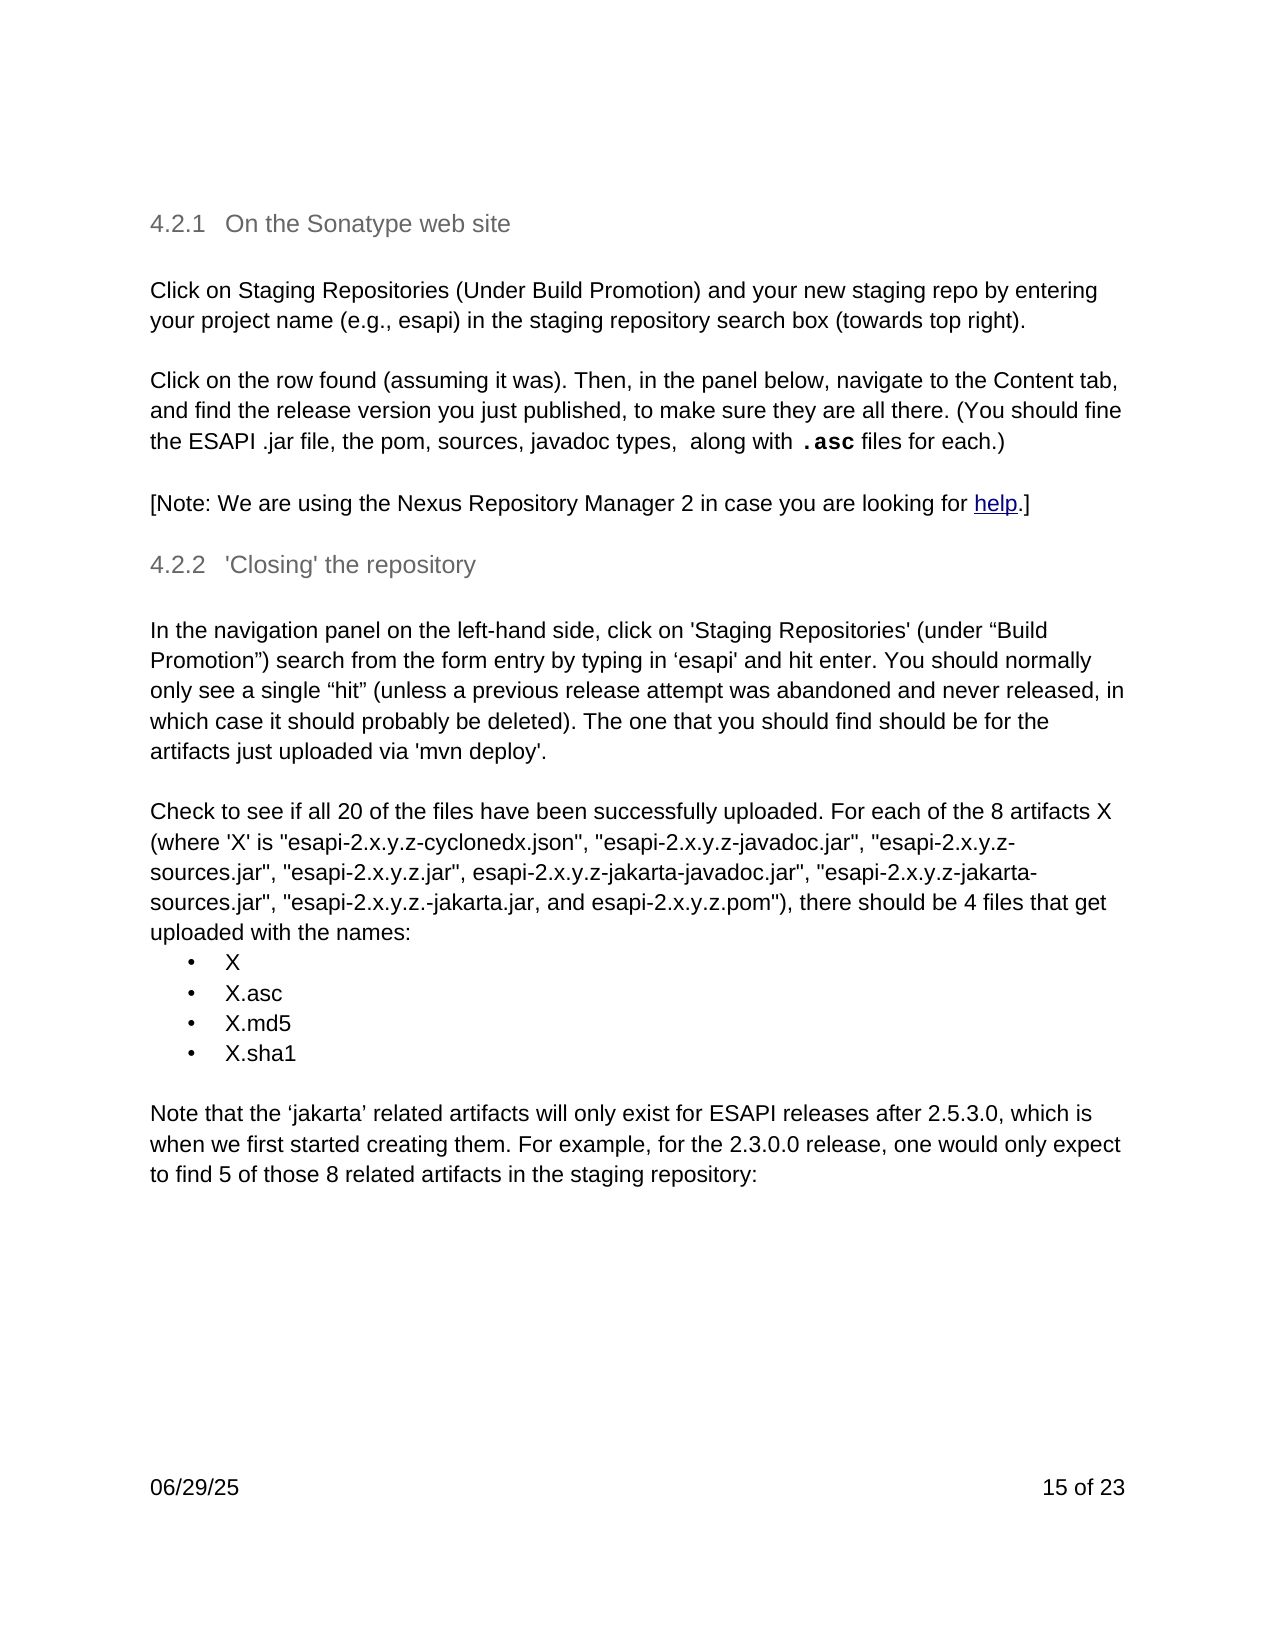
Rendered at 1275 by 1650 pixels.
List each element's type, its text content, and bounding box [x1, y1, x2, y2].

list X.asc [187, 979, 1125, 1006]
text Click on the row found (assuming it was). Then, in the panel below, navigate to the Content tab, and find the release version you just published, to make sure they are all there. (You should fine the ESAPI .jar file, the pom, sources, javadoc types, along with .asc files for each.) [150, 367, 1125, 456]
subtitle On the Sonatype web site [150, 209, 1125, 238]
text Click on Staging Repositories (Under Build Promotion) and your new staging repo by entering your project name (e.g., esapi) in the staging repository search box (towards top right). [150, 277, 1125, 333]
subtitle 'Closing' the repository [150, 550, 1125, 578]
list X.sha1 [187, 1040, 1125, 1066]
list X [187, 949, 1125, 976]
text [Note: We are using the Nexus Repository Manager 2 in case you are looking for help.] [150, 490, 1125, 517]
text In the navigation panel on the left-hand side, click on 'Staging Repositories' (under “Build Promotion”) search from the form entry by typing in ‘esapi' and hit enter. You should normally only see a single “hit” (unless a previous release attempt was abandoned and never released, in which case it should probably be deleted). The one that you should find should be for the artifacts just uploaded via 'mvn deploy'. [150, 617, 1125, 764]
text Note that the ‘jakarta’ related artifacts will only exist for ESAPI releases after 2.5.3.0, which is when we first started creating them. For example, for the 2.3.0.0 release, one would only expect to find 5 of those 8 related artifacts in the staging repository: [150, 1100, 1125, 1187]
text Check to see if all 20 of the files have been successfully uploaded. For each of the 8 artifacts X (where 'X' is "esapi-2.x.y.z-cyclonedx.json", "esapi-2.x.y.z-javadoc.jar", "esapi-2.x.y.z-sources.jar", "esapi-2.x.y.z.jar", esapi-2.x.y.z-jakarta-javadoc.jar", "esapi-2.x.y.z-jakarta-sources.jar", "esapi-2.x.y.z.-jakarta.jar, and esapi-2.x.y.z.pom"), there should be 4 files that get uploaded with the names: [150, 798, 1125, 946]
list X.md5 [187, 1010, 1125, 1036]
